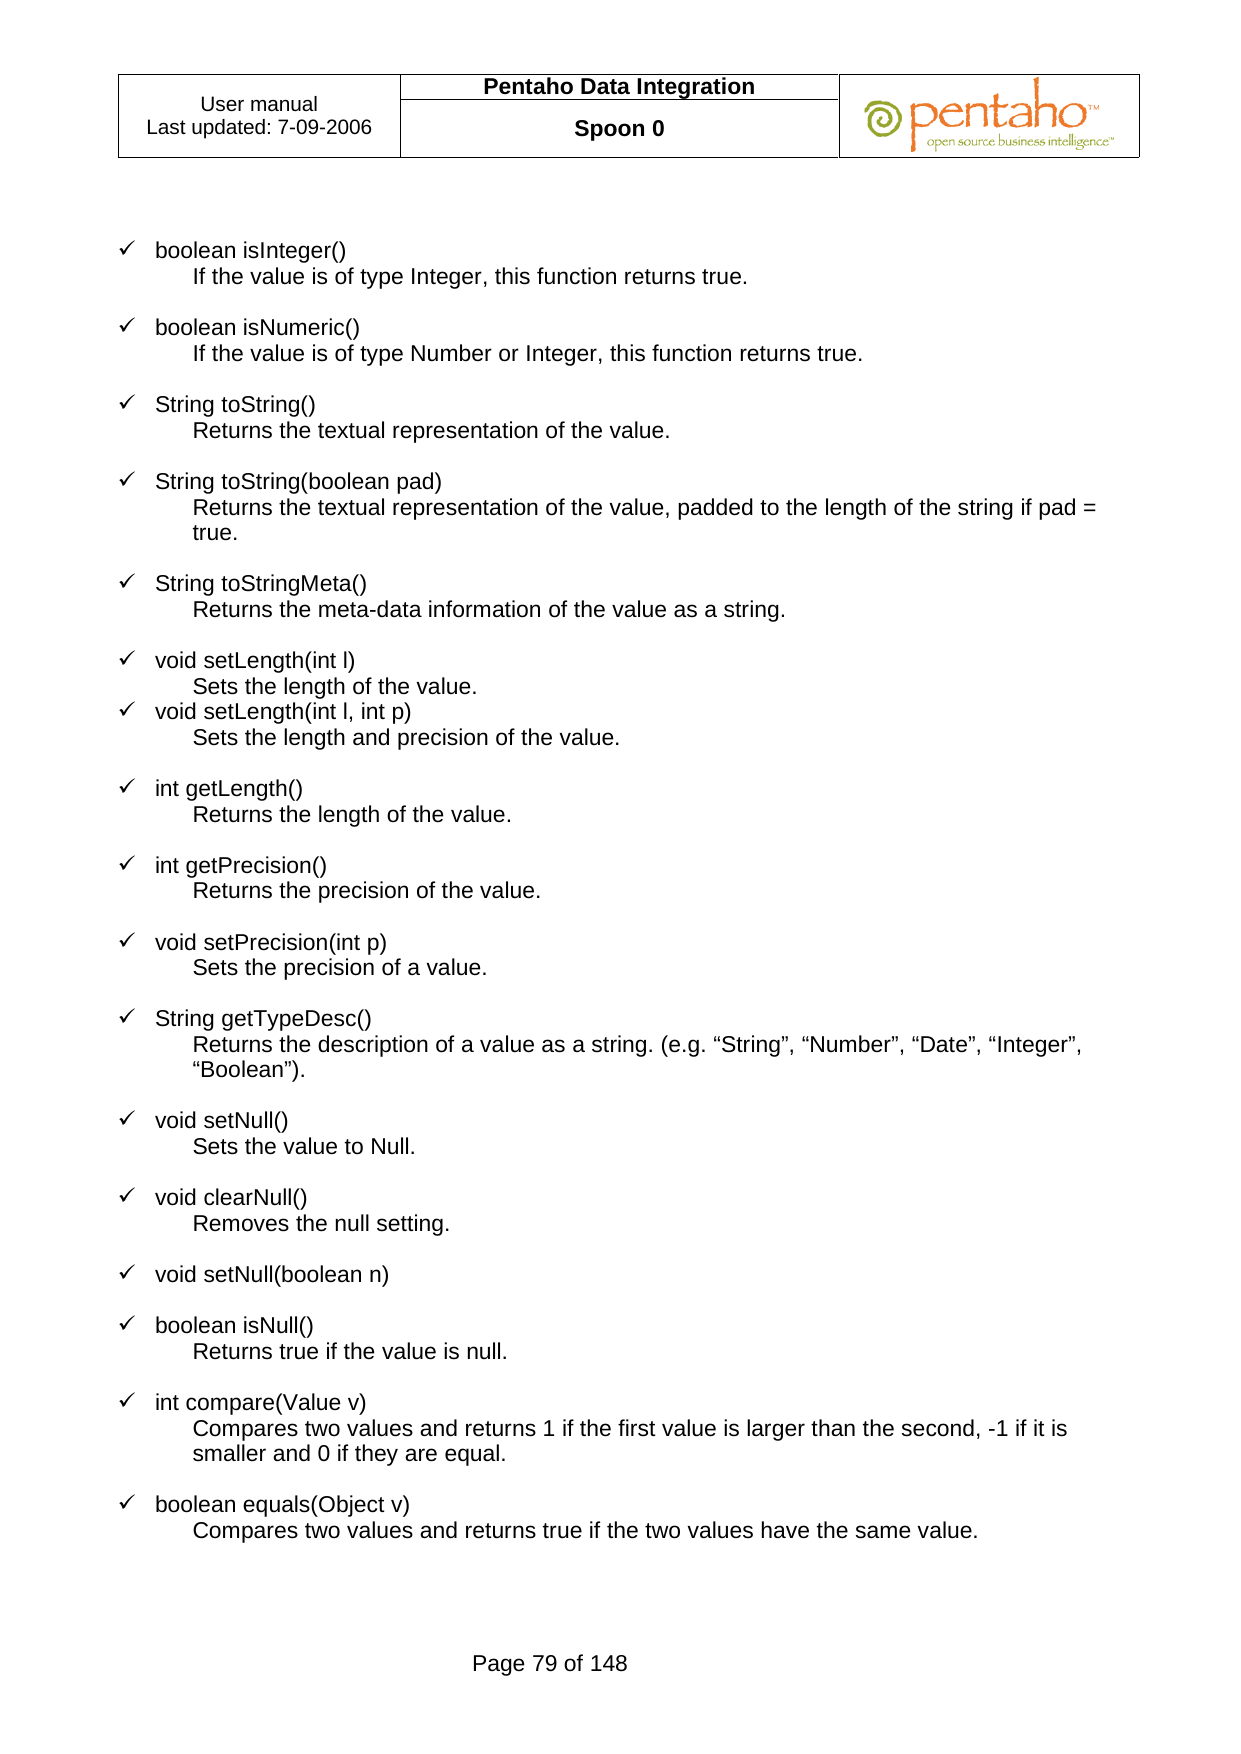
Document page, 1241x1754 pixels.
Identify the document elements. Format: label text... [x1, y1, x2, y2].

text Returns true if the value is null. [192, 1339, 1137, 1364]
list boolean isNull() [117, 1313, 1137, 1339]
list boolean isNumeric() [117, 315, 1137, 341]
text If the value is of type Integer, this function returns true. [192, 264, 1137, 289]
text Sets the precision of a value. [192, 955, 1137, 980]
list void setNull(boolean n) [117, 1262, 1137, 1287]
list String toString() [117, 392, 1137, 417]
text Compares two values and returns true if the two values have the same value. [192, 1518, 1137, 1543]
list boolean equals(Object v) [117, 1492, 1137, 1518]
text Returns the meta-data information of the value as a string. [192, 597, 1137, 622]
text Sets the length and precision of the value. [192, 724, 1137, 750]
list void setLength(int l) [117, 648, 1137, 673]
list int getLength() [117, 776, 1137, 801]
list String toStringMeta() [117, 571, 1137, 597]
list void setNull() [117, 1108, 1137, 1134]
text Returns the textual representation of the value. [192, 417, 1137, 443]
text Returns the textual representation of the value, padded to the length of the string if pad = true. [192, 494, 1137, 545]
text Sets the length of the value. [192, 673, 1137, 699]
text Removes the null setting. [192, 1211, 1137, 1236]
text Returns the precision of the value. [192, 878, 1137, 904]
list void setLength(int l, int p) [117, 699, 1137, 724]
list void setPrecision(int p) [117, 929, 1137, 955]
list String getTypeDesc() [117, 1006, 1137, 1032]
text If the value is of type Number or Integer, this function returns true. [192, 341, 1137, 366]
text Returns the length of the value. [192, 801, 1137, 827]
list void clearNull() [117, 1185, 1137, 1211]
text Compares two values and returns 1 if the first value is larger than the second, -1 if it is smaller and 0 if they are equal. [192, 1416, 1137, 1467]
text Returns the description of a value as a string. (e.g. “String”, “Number”, “Date”, “Integer”, “Boolean”). [192, 1032, 1137, 1083]
list String toString(boolean pad) [117, 468, 1137, 494]
list int getPrecision() [117, 852, 1137, 878]
list boolean isInteger() [117, 238, 1137, 264]
text Sets the value to Null. [192, 1134, 1137, 1159]
list int compare(Value v) [117, 1390, 1137, 1416]
